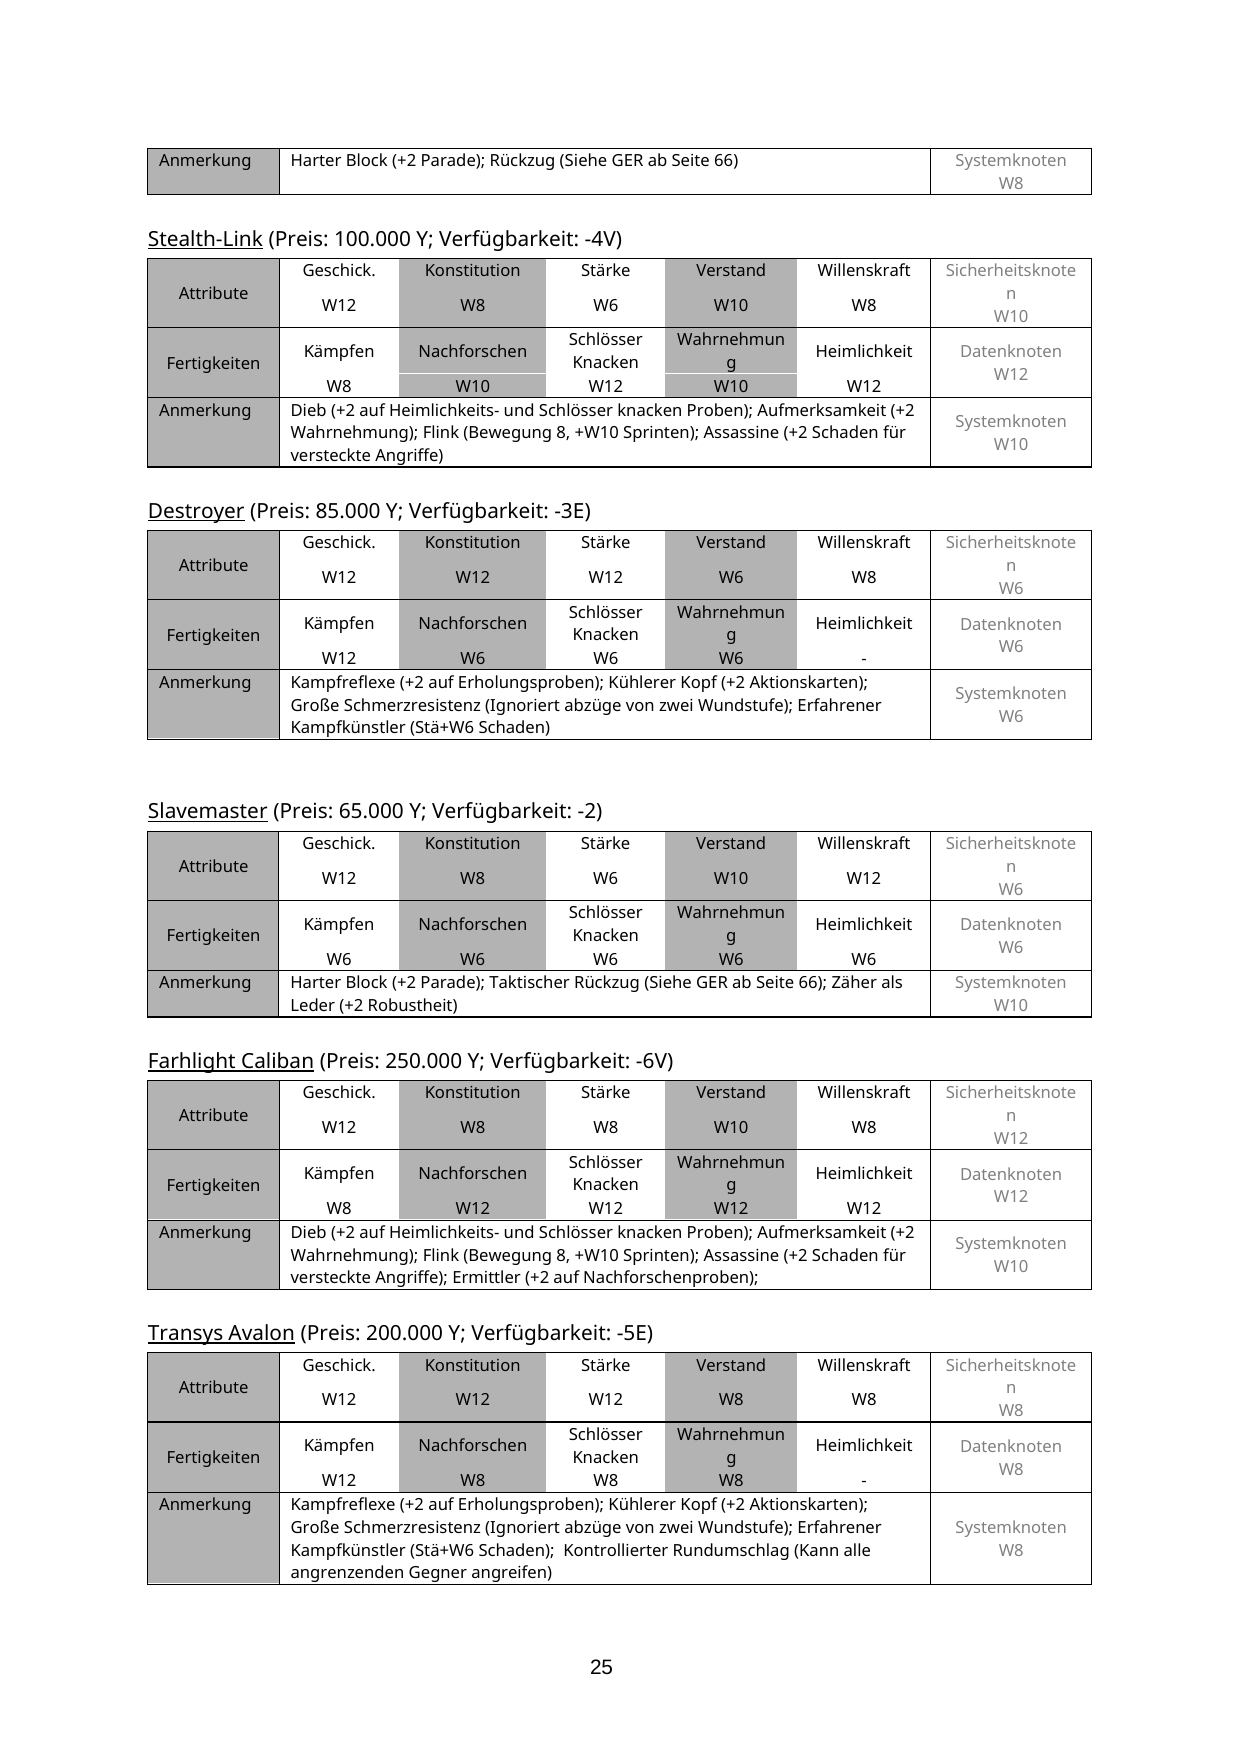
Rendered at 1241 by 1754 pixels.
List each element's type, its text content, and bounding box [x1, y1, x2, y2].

table_cell Harter Block (+2 Parade); Rückzug (Siehe GER ab Seite 66) [280, 149, 930, 194]
table_header Konstitution [399, 832, 546, 854]
table_cell W6 [665, 946, 797, 970]
table_cell Datenknoten W6 [931, 600, 1091, 669]
table_cell Systemknoten W8 [931, 149, 1091, 194]
table_cell Datenknoten W12 [931, 328, 1091, 397]
table_cell W8 [546, 1104, 664, 1149]
table_cell W12 [546, 1376, 664, 1421]
table_header Willenskraft [798, 259, 930, 282]
table_cell W8 [399, 854, 546, 900]
table_header Stärke [546, 531, 664, 554]
table_cell W10 [665, 854, 797, 900]
table_cell W8 [280, 1196, 399, 1219]
table_cell Dieb (+2 auf Heimlichkeits- und Schlösser knacken Proben); Aufmerksamkeit (+2 Wahrnehmung); Flink (Bewegung 8, +W10 Sprinten); Assassine (+2 Schaden für versteckte Angriffe); Ermittler (+2 auf Nachforschenproben); [280, 1221, 930, 1289]
table_cell Kampfreflexe (+2 auf Erholungsproben); Kühlerer Kopf (+2 Aktionskarten); Große Schmerzresistenz (Ignoriert abzüge von zwei Wundstufe); Erfahrener Kampfkünstler (Stä+W6 Schaden) [280, 670, 930, 738]
table_cell Kämpfen [280, 328, 399, 373]
table_cell W10 [665, 1104, 797, 1149]
table_cell Heimlichkeit [798, 328, 930, 373]
table_cell W10 [399, 374, 546, 397]
table_cell Anmerkung [148, 1493, 279, 1583]
table_cell Systemknoten W6 [931, 670, 1091, 738]
table_cell W12 [798, 374, 930, 397]
table_cell W8 [280, 374, 399, 397]
table_cell Anmerkung [148, 149, 279, 194]
table_cell W8 [798, 1104, 930, 1149]
table_header Attribute [148, 1081, 279, 1149]
table_cell Schlösser Knacken [546, 328, 664, 373]
table_header Stärke [546, 1353, 664, 1376]
table_cell Datenknoten W8 [931, 1423, 1091, 1492]
table_cell W8 [798, 282, 930, 327]
table_header Stärke [546, 1081, 664, 1104]
table_cell W6 [399, 946, 546, 970]
table_header Geschick. [279, 832, 399, 854]
table_cell Nachforschen [399, 600, 546, 646]
table_cell W12 [798, 1196, 930, 1219]
table_cell W12 [546, 554, 664, 599]
table_cell W12 [546, 374, 664, 397]
table_header Geschick. [280, 1353, 399, 1376]
table_cell W12 [665, 1196, 797, 1219]
table_header Geschick. [280, 531, 399, 554]
table_cell W6 [546, 946, 664, 970]
table_header Stärke [546, 832, 664, 854]
table_cell W10 [665, 282, 797, 327]
table_cell W12 [280, 1376, 399, 1421]
text Transys Avalon (Preis: 200.000 Y; Verfügbarkeit: -5E) [148, 1318, 1092, 1347]
table_cell W12 [279, 854, 399, 900]
table_header Attribute [148, 832, 278, 900]
table_cell Kämpfen [280, 1150, 399, 1196]
table_cell Nachforschen [399, 1423, 546, 1468]
table_cell W12 [399, 1376, 546, 1421]
table_header Konstitution [399, 1353, 546, 1376]
table_cell W6 [399, 646, 546, 669]
table_cell Schlösser Knacken [546, 1423, 664, 1468]
text Stealth-Link (Preis: 100.000 Y; Verfügbarkeit: -4V) [148, 224, 1092, 252]
table_cell Systemknoten W10 [931, 971, 1091, 1016]
table_cell Nachforschen [399, 328, 546, 373]
table_cell Nachforschen [399, 901, 546, 946]
table_cell W8 [399, 1104, 546, 1149]
table_cell Systemknoten W8 [931, 1493, 1091, 1583]
table_cell Wahrnehmung [665, 1423, 797, 1468]
text Slavemaster (Preis: 65.000 Y; Verfügbarkeit: -2) [148, 796, 1092, 825]
text Farhlight Caliban (Preis: 250.000 Y; Verfügbarkeit: -6V) [148, 1046, 1092, 1074]
table_cell W12 [399, 554, 546, 599]
table_header Verstand [665, 531, 797, 554]
table_cell W6 [546, 282, 664, 327]
table_cell W6 [797, 946, 930, 970]
table_cell W8 [399, 282, 546, 327]
table_header Geschick. [280, 1081, 399, 1104]
table_header Verstand [665, 259, 797, 282]
table_cell Anmerkung [148, 398, 279, 466]
table_cell W12 [280, 1104, 399, 1149]
table_cell W12 [280, 1468, 399, 1492]
table_cell Schlösser Knacken [546, 901, 664, 946]
table_cell W12 [280, 646, 399, 669]
table_cell W8 [798, 554, 930, 599]
table_header Verstand [665, 1081, 797, 1104]
table_header Sicherheitsknoten W6 [931, 832, 1091, 900]
table_cell Wahrnehmung [665, 1150, 797, 1196]
table_cell W6 [665, 554, 797, 599]
table_cell W6 [665, 646, 797, 669]
table_header Konstitution [399, 1081, 546, 1104]
table_cell W6 [279, 946, 399, 970]
table_cell W12 [546, 1196, 664, 1219]
table_cell Anmerkung [148, 1221, 279, 1289]
table_cell W6 [546, 854, 664, 900]
table_header Konstitution [399, 259, 546, 282]
table_header Sicherheitsknoten W12 [931, 1081, 1091, 1149]
table_cell W8 [665, 1376, 797, 1421]
table_header Attribute [148, 259, 279, 327]
table_cell Fertigkeiten [148, 1150, 279, 1219]
table_header Attribute [148, 531, 279, 599]
table_cell Anmerkung [148, 670, 279, 738]
table_cell Dieb (+2 auf Heimlichkeits- und Schlösser knacken Proben); Aufmerksamkeit (+2 Wahrnehmung); Flink (Bewegung 8, +W10 Sprinten); Assassine (+2 Schaden für versteckte Angriffe) [280, 398, 930, 466]
table_header Sicherheitsknoten W8 [931, 1353, 1091, 1421]
table_cell W6 [546, 646, 664, 669]
table_header Verstand [665, 832, 797, 854]
text Destroyer (Preis: 85.000 Y; Verfügbarkeit: -3E) [148, 496, 1092, 524]
table_header Willenskraft [798, 1081, 930, 1104]
table_cell Kämpfen [280, 1423, 399, 1468]
table_cell W8 [665, 1468, 797, 1492]
table_header Attribute [148, 1353, 279, 1421]
table_cell W12 [399, 1196, 546, 1219]
table_cell W10 [665, 374, 797, 397]
table_cell Harter Block (+2 Parade); Taktischer Rückzug (Siehe GER ab Seite 66); Zäher als Leder (+2 Robustheit) [279, 971, 930, 1016]
table_cell Wahrnehmung [665, 901, 797, 946]
table_cell Schlösser Knacken [546, 600, 664, 646]
table_cell Nachforschen [399, 1150, 546, 1196]
table_header Willenskraft [797, 832, 930, 854]
table_cell Heimlichkeit [797, 901, 930, 946]
table_header Konstitution [399, 531, 546, 554]
table_cell Kämpfen [279, 901, 399, 946]
table_cell W12 [280, 282, 399, 327]
table_cell Anmerkung [148, 971, 278, 1016]
table_cell Kämpfen [280, 600, 399, 646]
table_cell Systemknoten W10 [931, 398, 1091, 466]
table_header Stärke [546, 259, 664, 282]
table_cell Fertigkeiten [148, 1423, 279, 1492]
table_header Willenskraft [798, 1353, 930, 1376]
table_cell Heimlichkeit [798, 600, 930, 646]
table_cell Datenknoten W12 [931, 1150, 1091, 1219]
table_cell Datenknoten W6 [931, 901, 1091, 970]
table_cell W12 [797, 854, 930, 900]
table_cell W12 [280, 554, 399, 599]
table_cell Wahrnehmung [665, 600, 797, 646]
table_cell Heimlichkeit [798, 1150, 930, 1196]
table_cell Systemknoten W10 [931, 1221, 1091, 1289]
table_cell - [798, 646, 930, 669]
table_cell W8 [798, 1376, 930, 1421]
table_cell Fertigkeiten [148, 901, 278, 970]
table_cell - [798, 1468, 930, 1492]
table_header Sicherheitsknoten W6 [931, 531, 1091, 599]
table_cell Heimlichkeit [798, 1423, 930, 1468]
table_header Verstand [665, 1353, 797, 1376]
table_header Geschick. [280, 259, 399, 282]
table_header Willenskraft [798, 531, 930, 554]
table_cell W8 [399, 1468, 546, 1492]
table_header Sicherheitsknoten W10 [931, 259, 1091, 327]
table_cell Fertigkeiten [148, 600, 279, 669]
table_cell W8 [546, 1468, 664, 1492]
table_cell Wahrnehmung [665, 328, 797, 373]
table_cell Kampfreflexe (+2 auf Erholungsproben); Kühlerer Kopf (+2 Aktionskarten); Große Schmerzresistenz (Ignoriert abzüge von zwei Wundstufe); Erfahrener Kampfkünstler (Stä+W6 Schaden); Kontrollierter Rundumschlag (Kann alle angrenzenden Gegner angreifen) [280, 1493, 930, 1583]
table_cell Schlösser Knacken [546, 1150, 664, 1196]
table_cell Fertigkeiten [148, 328, 279, 397]
